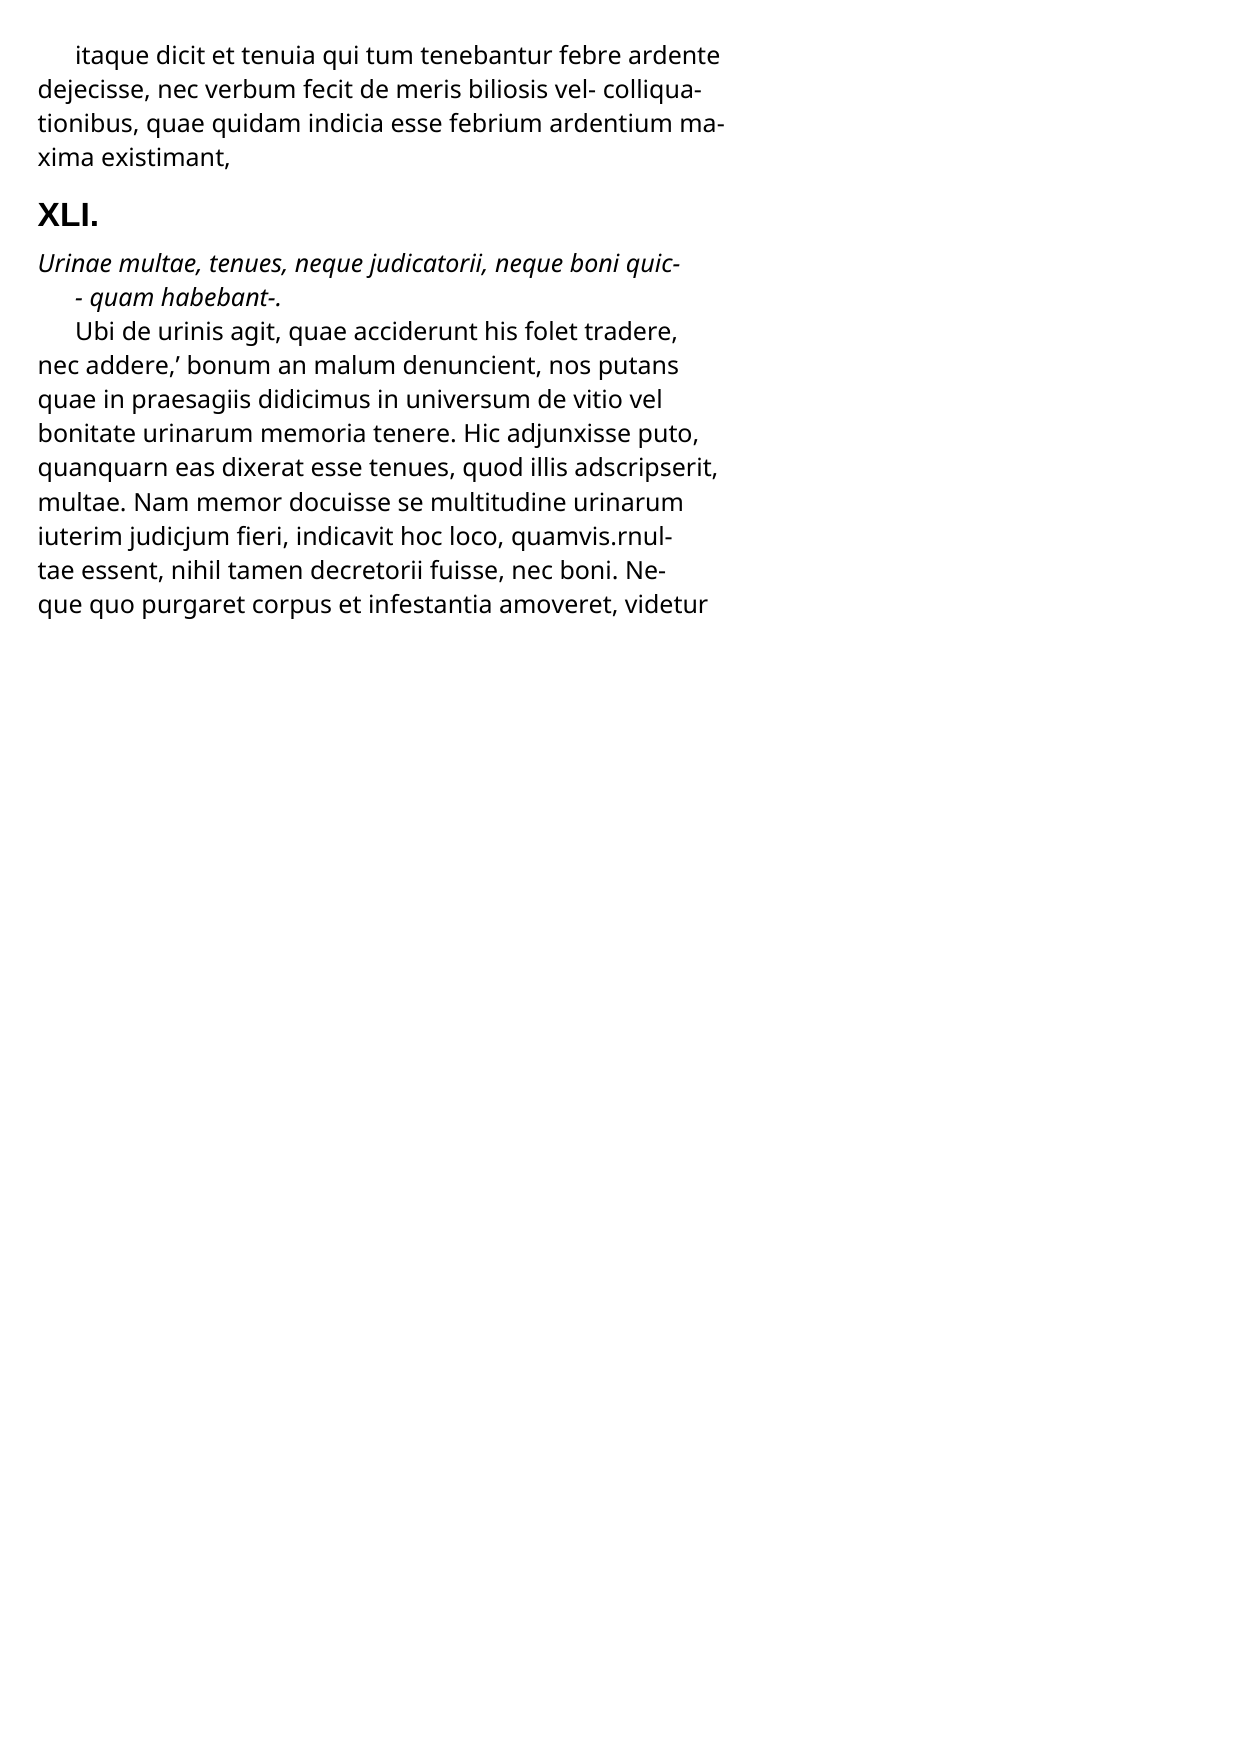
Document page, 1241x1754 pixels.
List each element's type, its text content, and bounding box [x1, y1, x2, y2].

text Urinae multae, tenues, neque judicatorii, neque boni quic- - quam habebant-. [37, 246, 1203, 314]
text Ubi de urinis agit, quae acciderunt his folet tradere, nec addere,’ bonum an malum denuncient, nos putans quae in praesagiis didicimus in universum de vitio vel bonitate urinarum memoria tenere. Hic adjunxisse puto, quanquarn eas dixerat esse tenues, quod illis adscripserit, multae. Nam memor docuisse se multitudine urinarum iuterim judicjum fieri, indicavit hoc loco, quamvis.rnul- tae essent, nihil tamen decretorii fuisse, nec boni. Ne- que quo purgaret corpus et infestantia amoveret, videtur [37, 314, 1203, 620]
text itaque dicit et tenuia qui tum tenebantur febre ardente dejecisse, nec verbum fecit de meris biliosis vel- colliqua- tionibus, quae quidam indicia esse febrium ardentium ma- xima existimant, [37, 37, 1203, 174]
subtitle XLI. [37, 194, 1203, 233]
